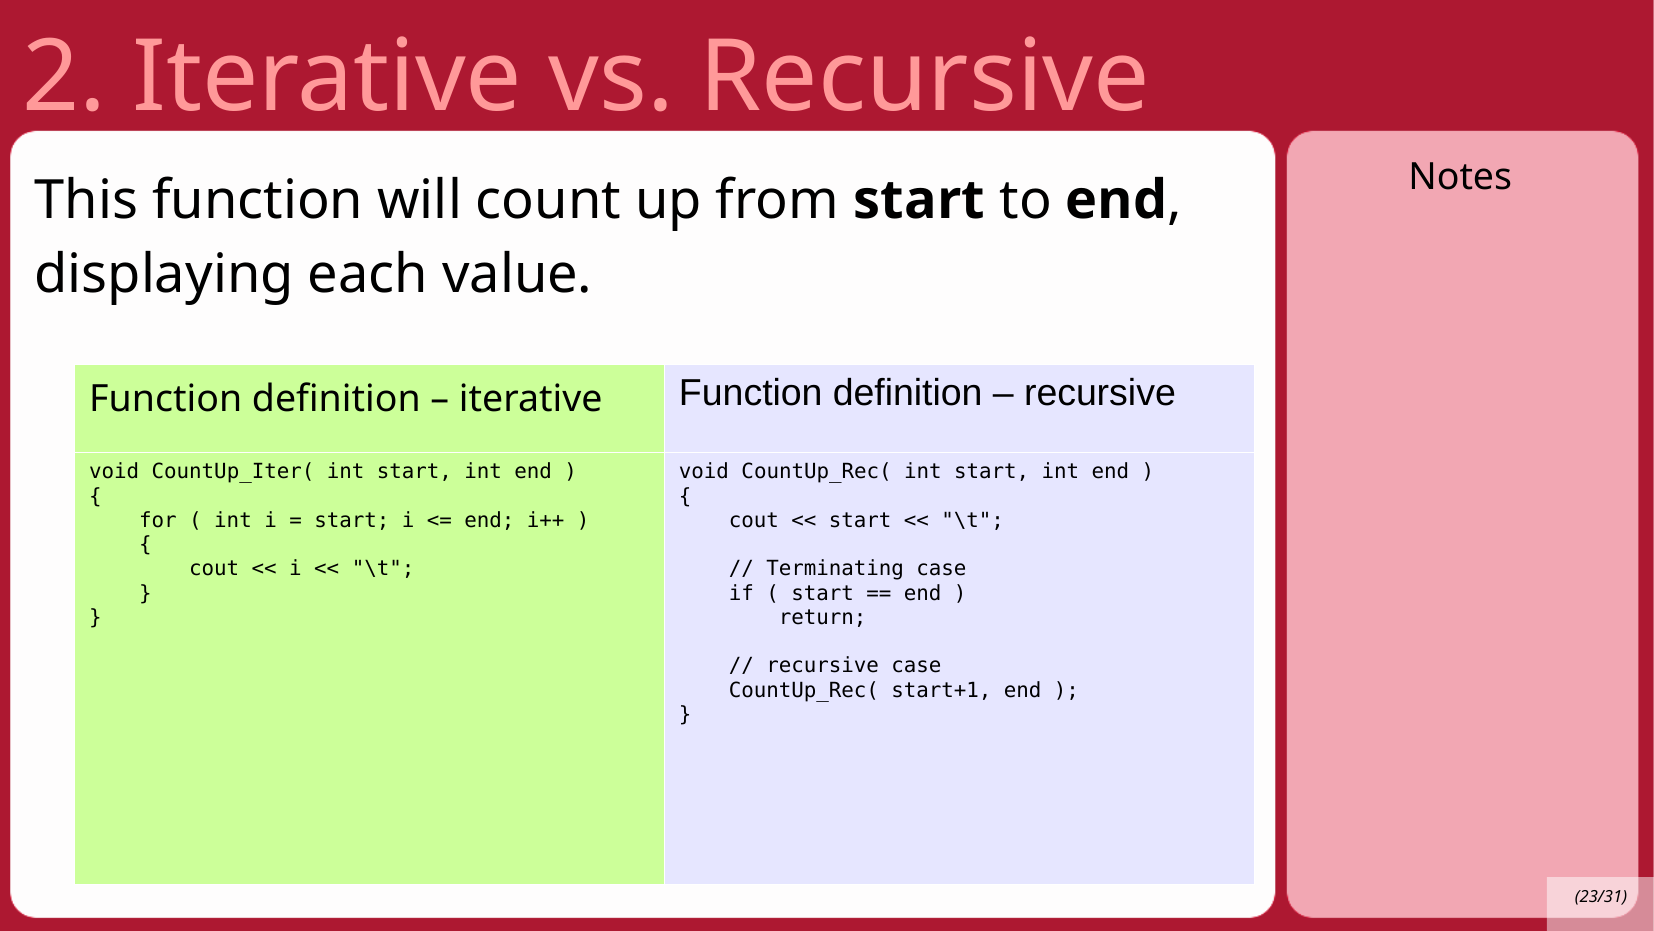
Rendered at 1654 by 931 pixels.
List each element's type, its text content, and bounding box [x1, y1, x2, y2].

table_header Function definition – recursive [665, 365, 1254, 452]
text_box This function will count up from start to end, displaying each value. [34, 160, 1248, 373]
picture [0, 0, 1654, 931]
text_box (<number>/31) [1546, 877, 1654, 931]
table_cell void CountUp_Rec( int start, int end ) { cout << start << "\t"; // Terminating case if ( start == end ) return; // recursive case CountUp_Rec( start+1, end ); } [665, 453, 1254, 884]
title 2. Iterative vs. Recursive [22, 7, 1511, 136]
table_header Function definition – iterative [75, 365, 664, 452]
text_box Notes [1290, 141, 1631, 199]
table_cell void CountUp_Iter( int start, int end ) { for ( int i = start; i <= end; i++ ) { cout << i << "\t"; } } [75, 453, 664, 884]
